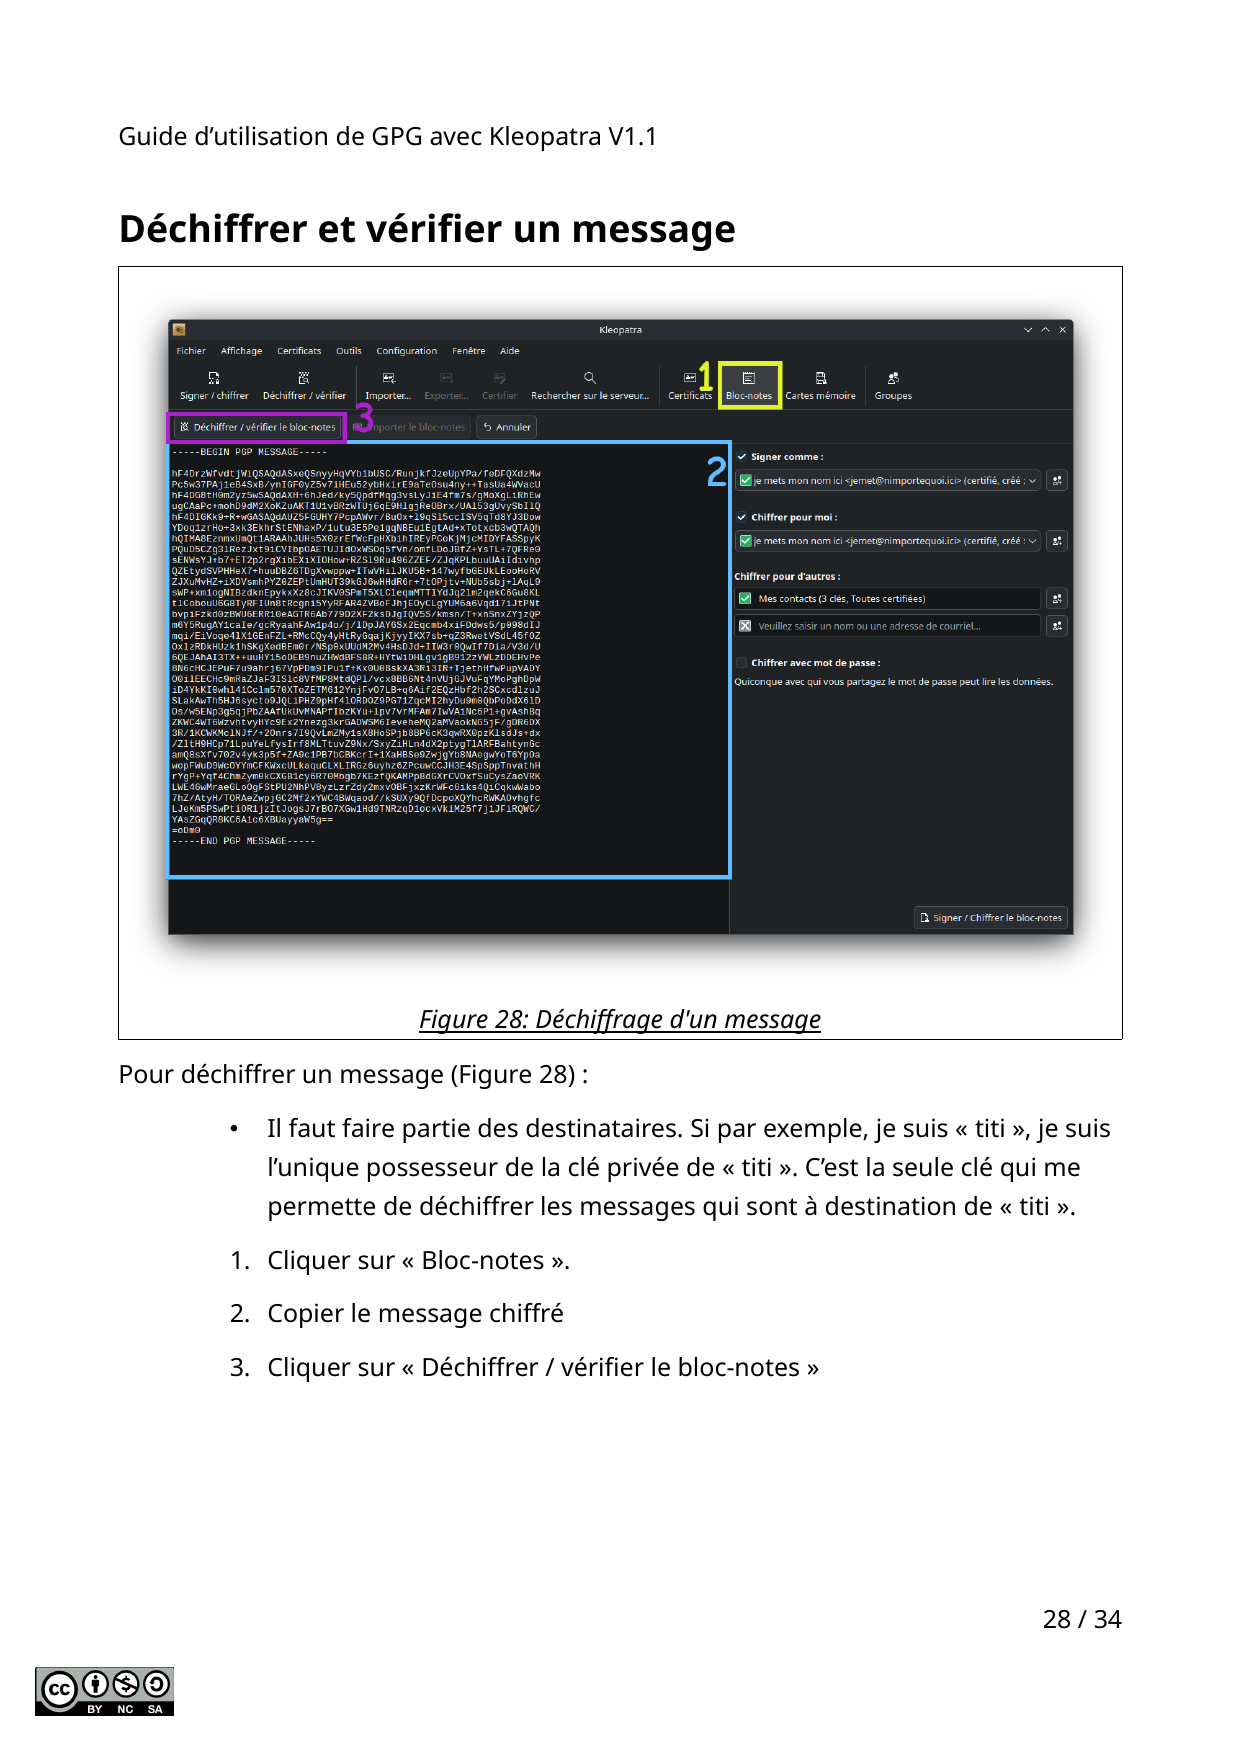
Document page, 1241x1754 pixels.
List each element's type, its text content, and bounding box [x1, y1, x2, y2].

text [119, 267, 1122, 1039]
list Il faut faire partie des destinataires. Si par exemple, je suis « titi », je suis l’unique possesseur de la clé privée de « titi ». C’est la seule clé qui me permette de déchiffrer les messages qui sont à destination de « titi ». [229, 1110, 1122, 1223]
list Cliquer sur « Bloc-notes ». [229, 1242, 1122, 1276]
subtitle Déchiffrer et vérifier un message [118, 202, 1122, 253]
list Copier le message chiffré [229, 1296, 1122, 1330]
list Cliquer sur « Déchiffrer / vérifier le bloc-notes » [229, 1350, 1122, 1384]
picture [121, 281, 1119, 990]
picture [35, 1667, 174, 1716]
text Figure 28: Déchiffrage d'un message [121, 990, 1119, 1036]
text Pour déchiffrer un message (Figure 28) : [118, 1040, 1122, 1091]
